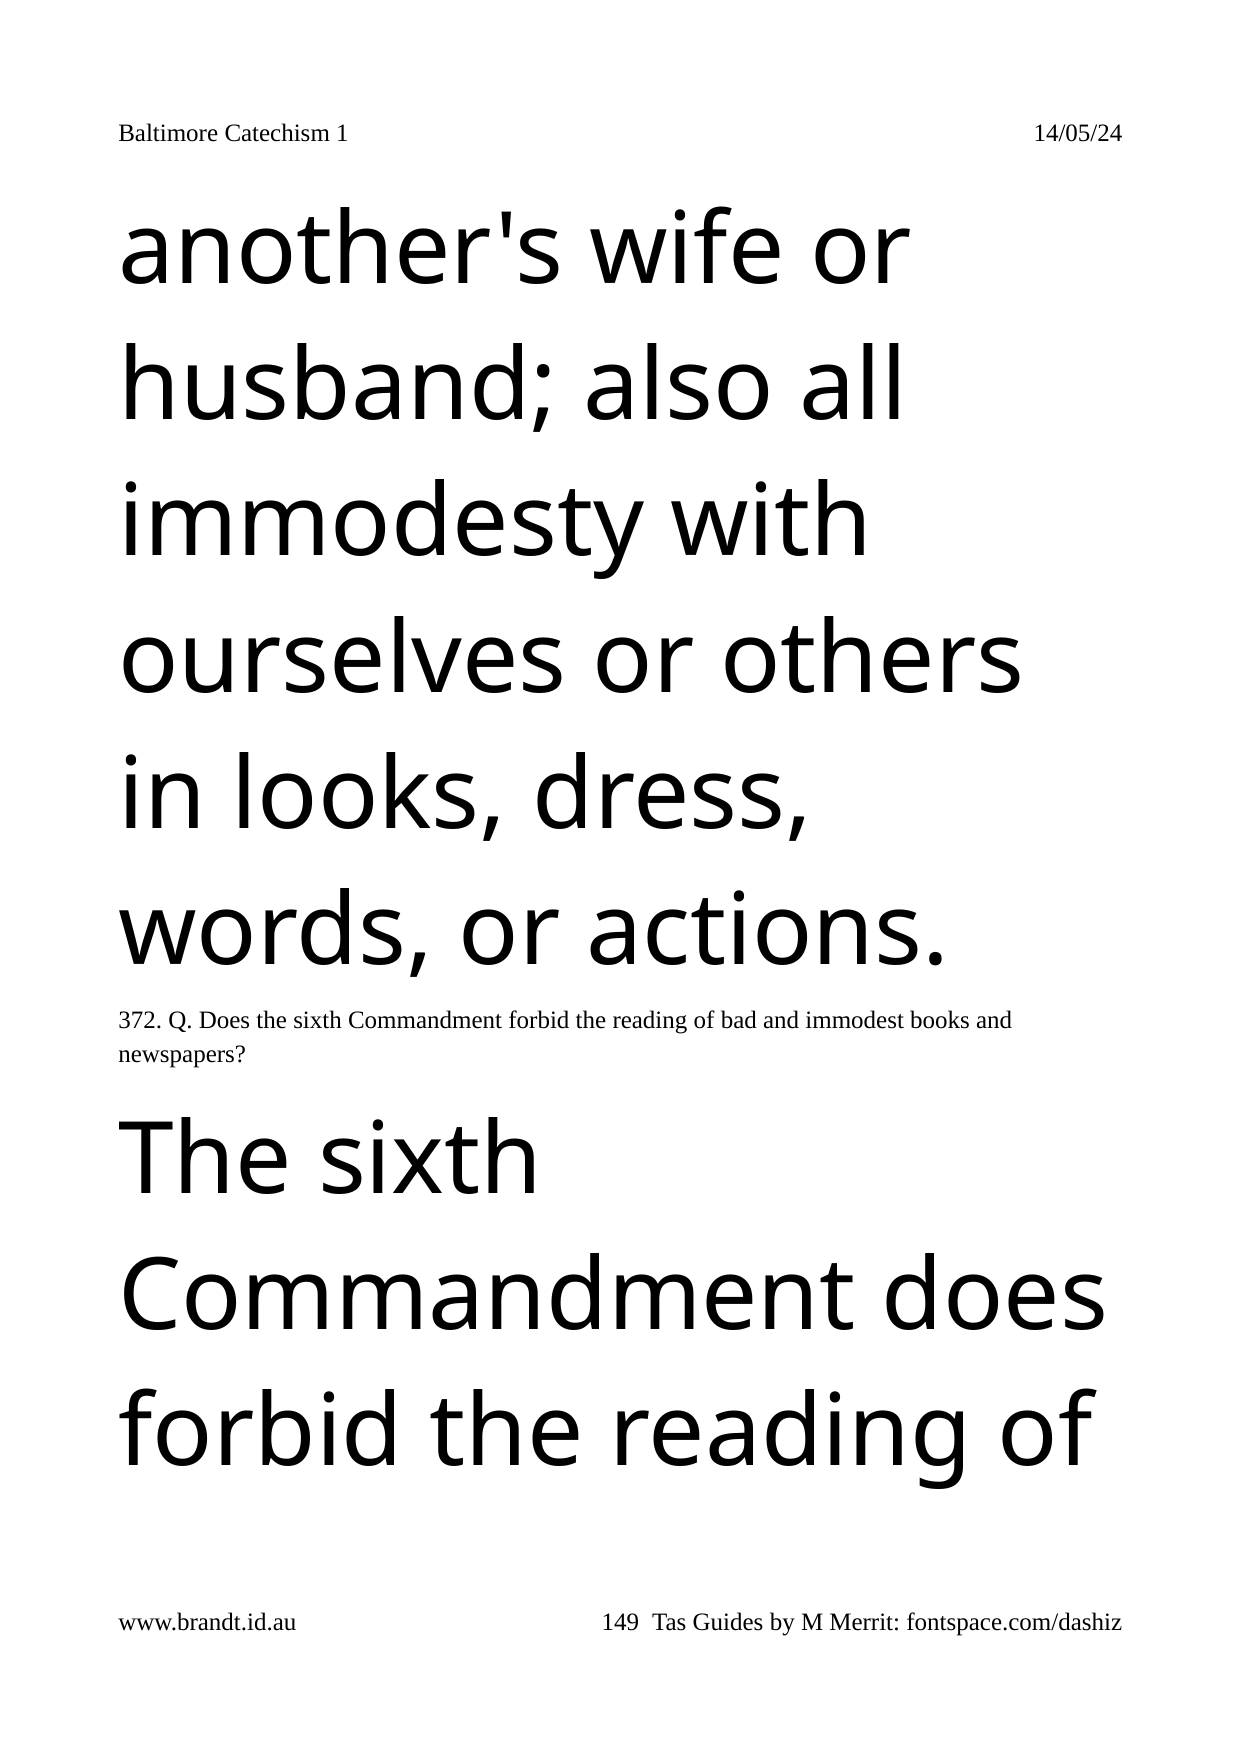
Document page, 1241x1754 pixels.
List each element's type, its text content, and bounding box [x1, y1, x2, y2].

text ­372. Q. Does the sixth Commandment forbid the reading of bad and immodest books and newspapers? [118, 1006, 1122, 1067]
text The sixth Commandment does forbid the reading of [118, 1086, 1122, 1495]
text another's wife or husband; also all immodesty with ourselves or others in looks, dress, words, or actions. [118, 176, 1122, 994]
